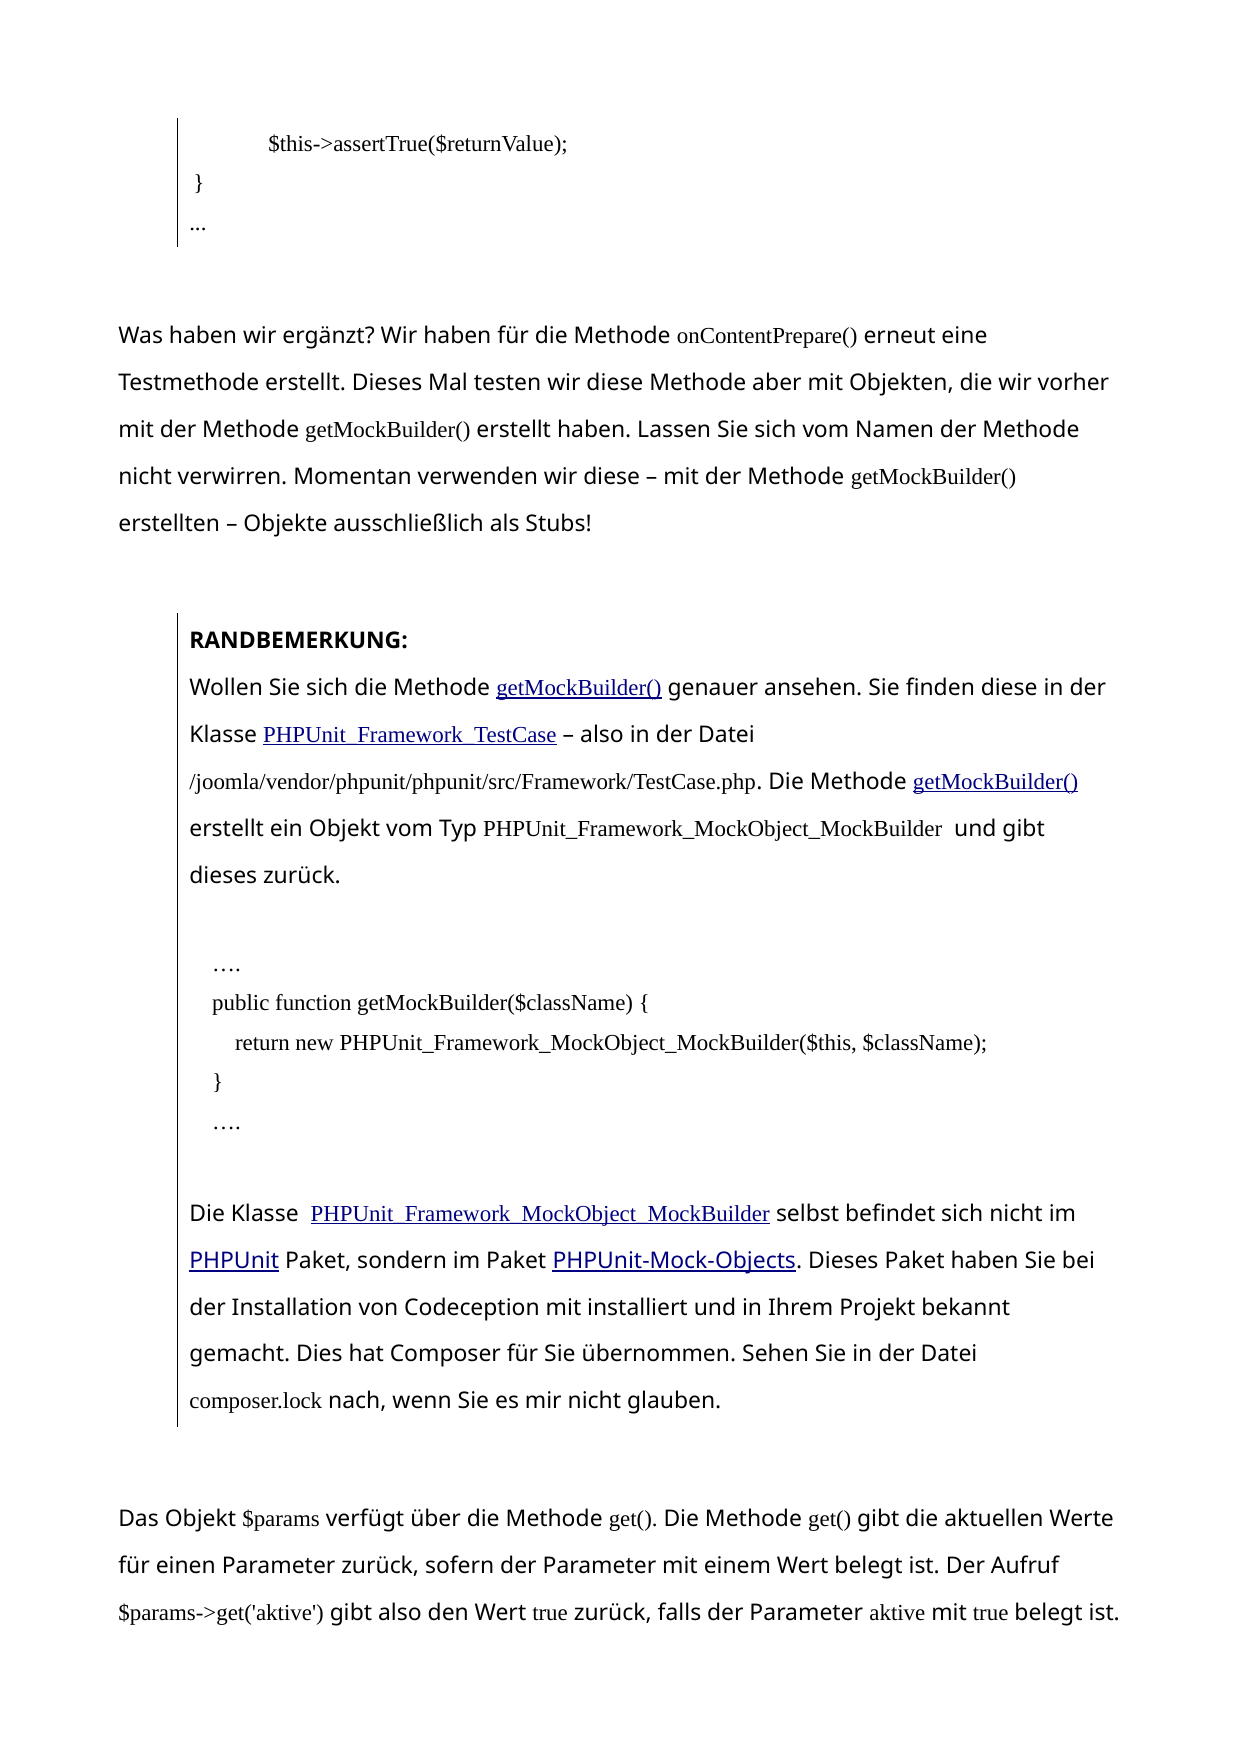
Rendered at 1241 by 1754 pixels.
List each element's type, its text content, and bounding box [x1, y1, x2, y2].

text Das Objekt $params verfügt über die Methode get(). Die Methode get() gibt die aktuellen Werte für einen Parameter zurück, sofern der Parameter mit einem Wert belegt ist. Der Aufruf $params->get('aktive') gibt also den Wert true zurück, falls der Parameter aktive mit true belegt ist. [118, 1502, 1122, 1627]
text $this->assertTrue($returnValue); } ... [178, 118, 1122, 247]
text RANDBEMERKUNG: Wollen Sie sich die Methode getMockBuilder() genauer ansehen. Sie finden diese in der Klasse PHPUnit_Framework_TestCase – also in der Datei /joomla/vendor/phpunit/phpunit/src/Framework/TestCase.php. Die Methode getMockBuilder() erstellt ein Objekt vom Typ PHPUnit_Framework_MockObject_MockBuilder und gibt dieses zurück. …. public function getMockBuilder($className) { return new PHPUnit_Framework_MockObject_MockBuilder($this, $className); } …. Die Klasse PHPUnit_Framework_MockObject_MockBuilder selbst befindet sich nicht im PHPUnit Paket, sondern im Paket PHPUnit-Mock-Objects. Dieses Paket haben Sie bei der Installation von Codeception mit installiert und in Ihrem Projekt bekannt gemacht. Dies hat Composer für Sie übernommen. Sehen Sie in der Datei composer.lock nach, wenn Sie es mir nicht glauben. [178, 613, 1122, 1427]
text Was haben wir ergänzt? Wir haben für die Methode onContentPrepare() erneut eine Testmethode erstellt. Dieses Mal testen wir diese Methode aber mit Objekten, die wir vorher mit der Methode getMockBuilder() erstellt haben. Lassen Sie sich vom Namen der Methode nicht verwirren. Momentan verwenden wir diese – mit der Methode getMockBuilder() erstellten – Objekte ausschließlich als Stubs! [118, 319, 1122, 538]
